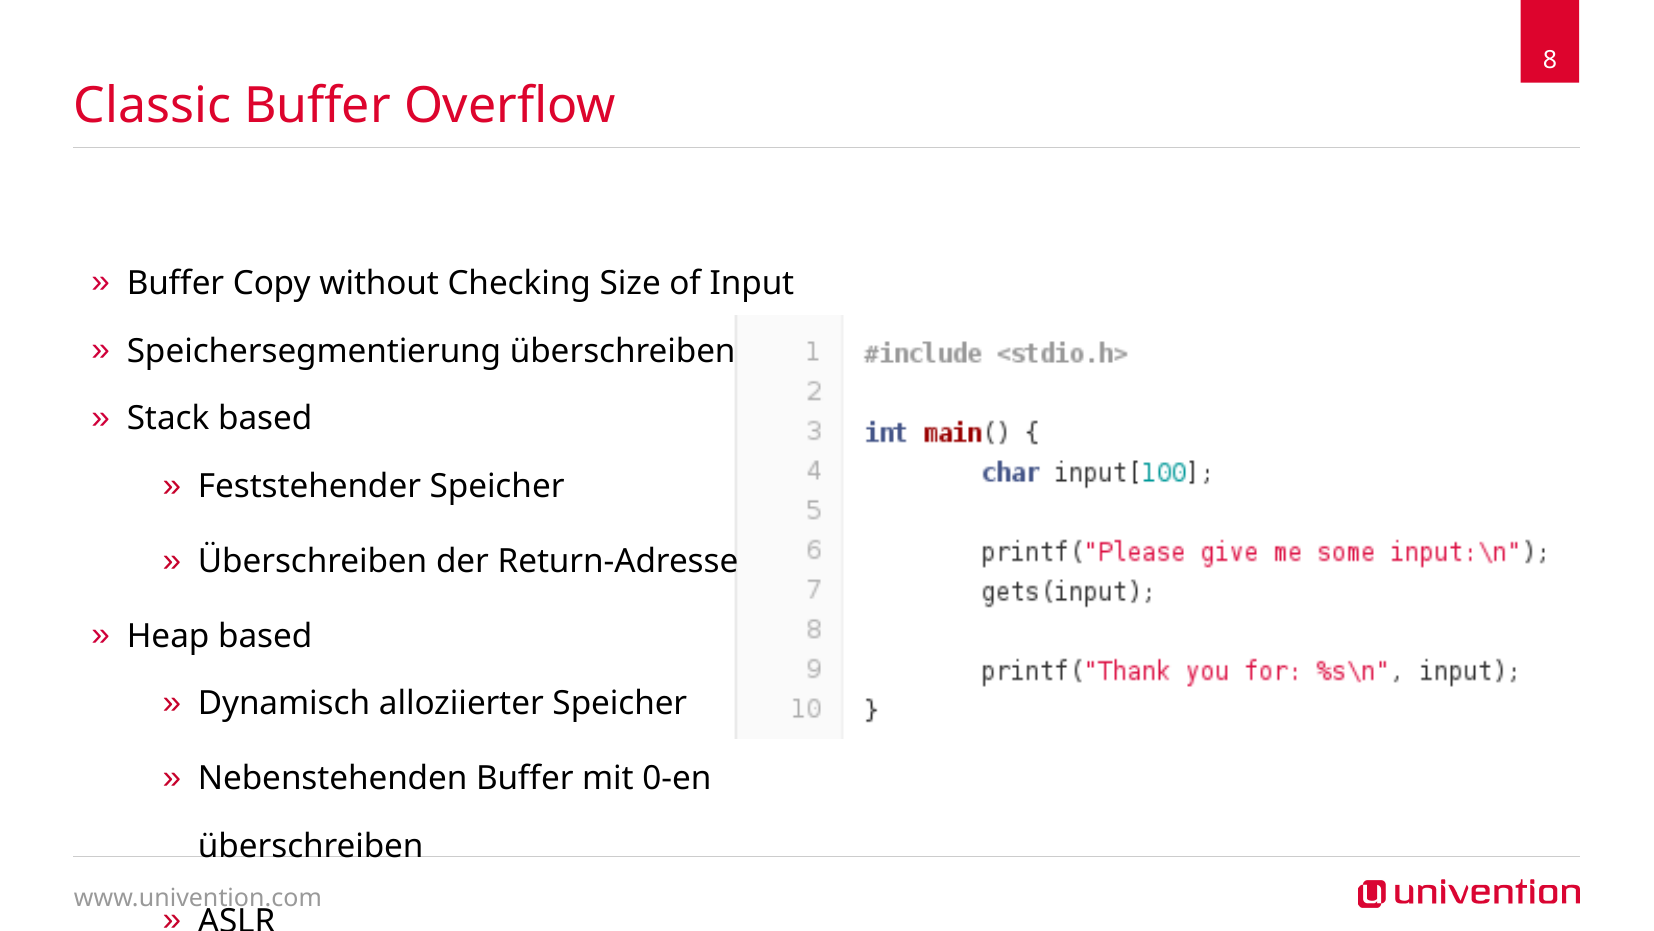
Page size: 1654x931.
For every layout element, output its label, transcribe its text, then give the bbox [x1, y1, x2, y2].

list Buffer Copy without Checking Size of Input Speichersegmentierung überschreiben Stack based Feststehender Speicher Überschreiben der Return-Adresse Heap based Dynamisch alloziierter Speicher Nebenstehenden Buffer mit 0-en überschreiben ASLR [73, 236, 857, 768]
title Classic Buffer Overflow [73, 59, 1580, 148]
picture [1358, 879, 1580, 908]
picture [857, 315, 1595, 739]
